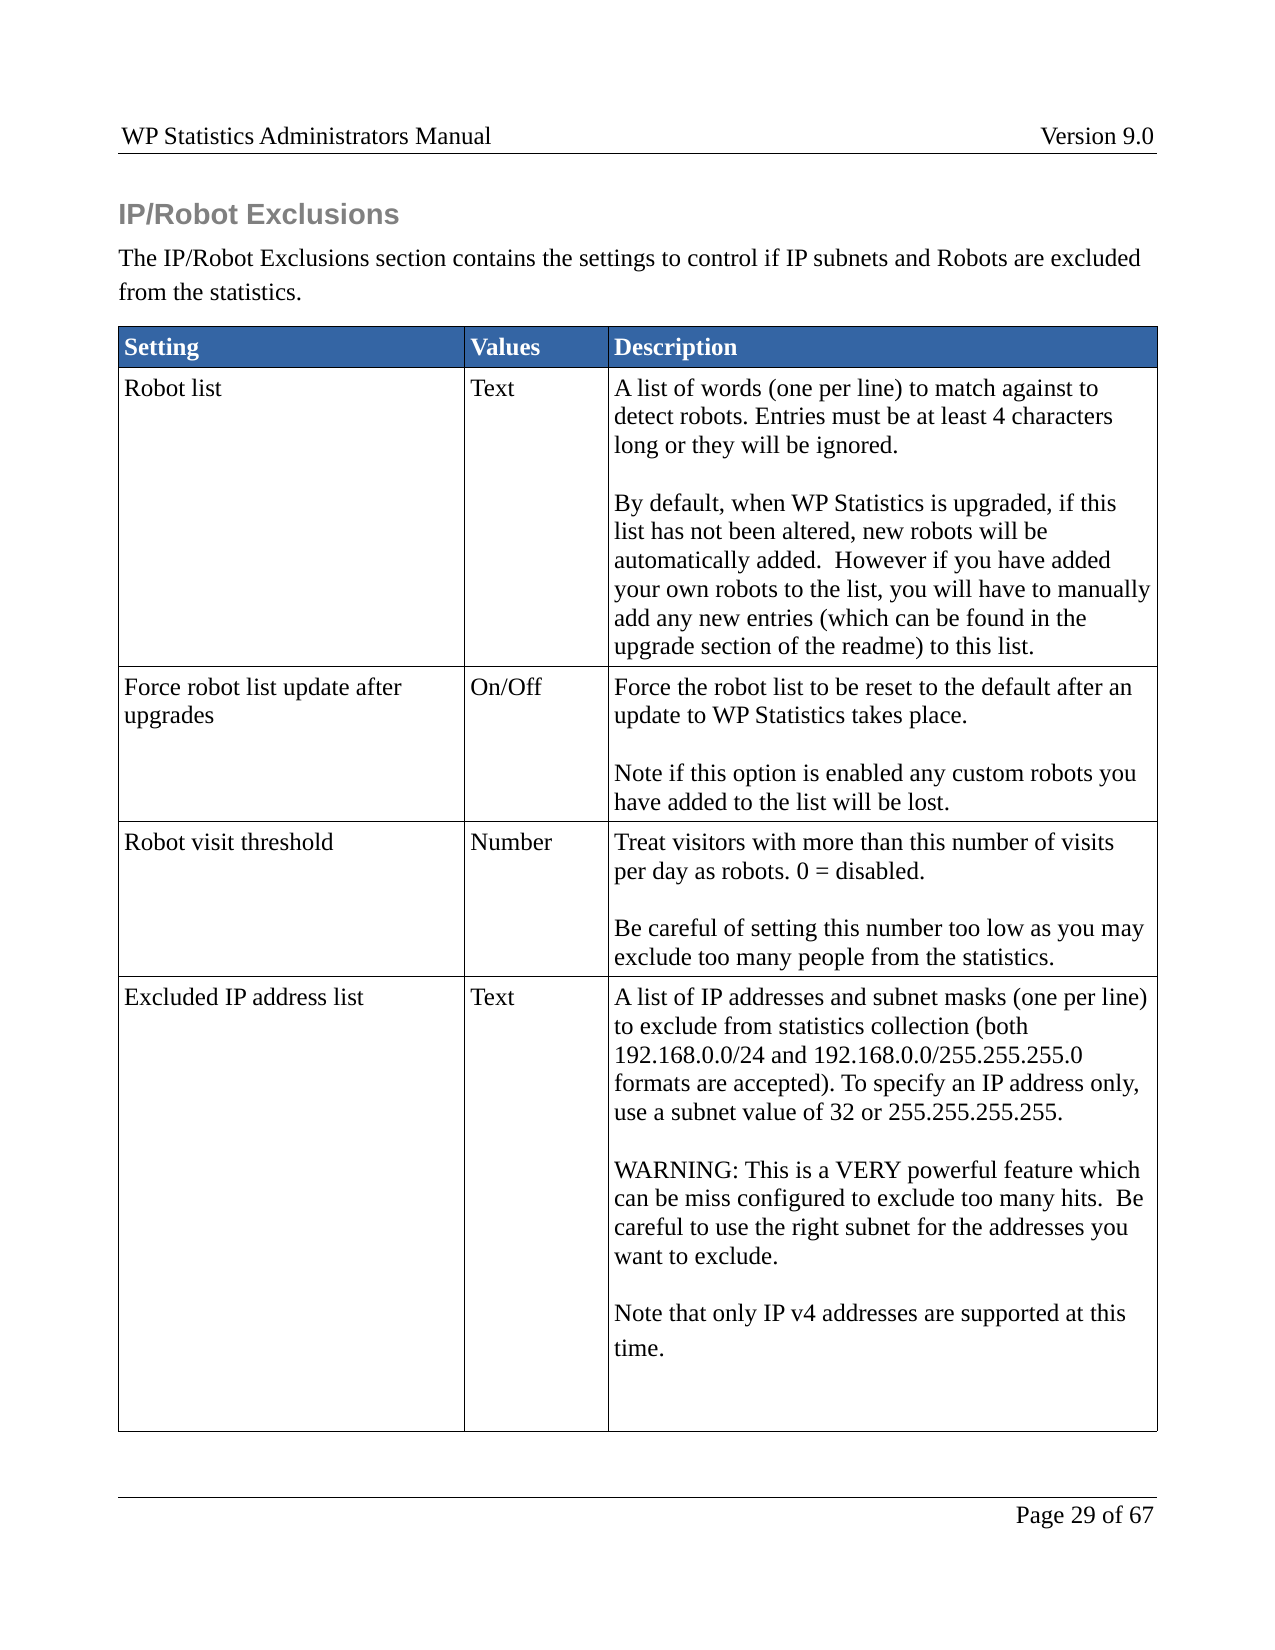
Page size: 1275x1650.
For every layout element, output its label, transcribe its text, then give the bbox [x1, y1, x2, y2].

table_cell Robot list [119, 368, 464, 666]
table_cell Treat visitors with more than this number of visits per day as robots. 0 = disabled. Be careful of setting this number too low as you may exclude too many people from the statistics. [609, 822, 1157, 976]
subtitle IP/Robot Exclusions [118, 197, 1157, 230]
table_cell Text [465, 977, 608, 1431]
table_cell Number [465, 822, 608, 976]
table_cell Force robot list update after upgrades [119, 667, 464, 821]
table_cell A list of IP addresses and subnet masks (one per line) to exclude from statistics collection (both 192.168.0.0/24 and 192.168.0.0/255.255.255.0 formats are accepted). To specify an IP address only, use a subnet value of 32 or 255.255.255.255. WARNING: This is a VERY powerful feature which can be miss configured to exclude too many hits. Be careful to use the right subnet for the addresses you want to exclude. Note that only IP v4 addresses are supported at this time. [609, 977, 1157, 1431]
table_cell Text [465, 368, 608, 666]
table_cell Robot visit threshold [119, 822, 464, 976]
table_cell Excluded IP address list [119, 977, 464, 1431]
text The IP/Robot Exclusions section contains the settings to control if IP subnets and Robots are excluded from the statistics. [118, 243, 1157, 306]
table_header Setting [119, 327, 464, 367]
table_cell On/Off [465, 667, 608, 821]
table_cell Force the robot list to be reset to the default after an update to WP Statistics takes place. Note if this option is enabled any custom robots you have added to the list will be lost. [609, 667, 1157, 821]
table_cell A list of words (one per line) to match against to detect robots. Entries must be at least 4 characters long or they will be ignored. By default, when WP Statistics is upgraded, if this list has not been altered, new robots will be automatically added. However if you have added your own robots to the list, you will have to manually add any new entries (which can be found in the upgrade section of the readme) to this list. [609, 368, 1157, 666]
table_header Values [465, 327, 608, 367]
table_header Description [609, 327, 1157, 367]
